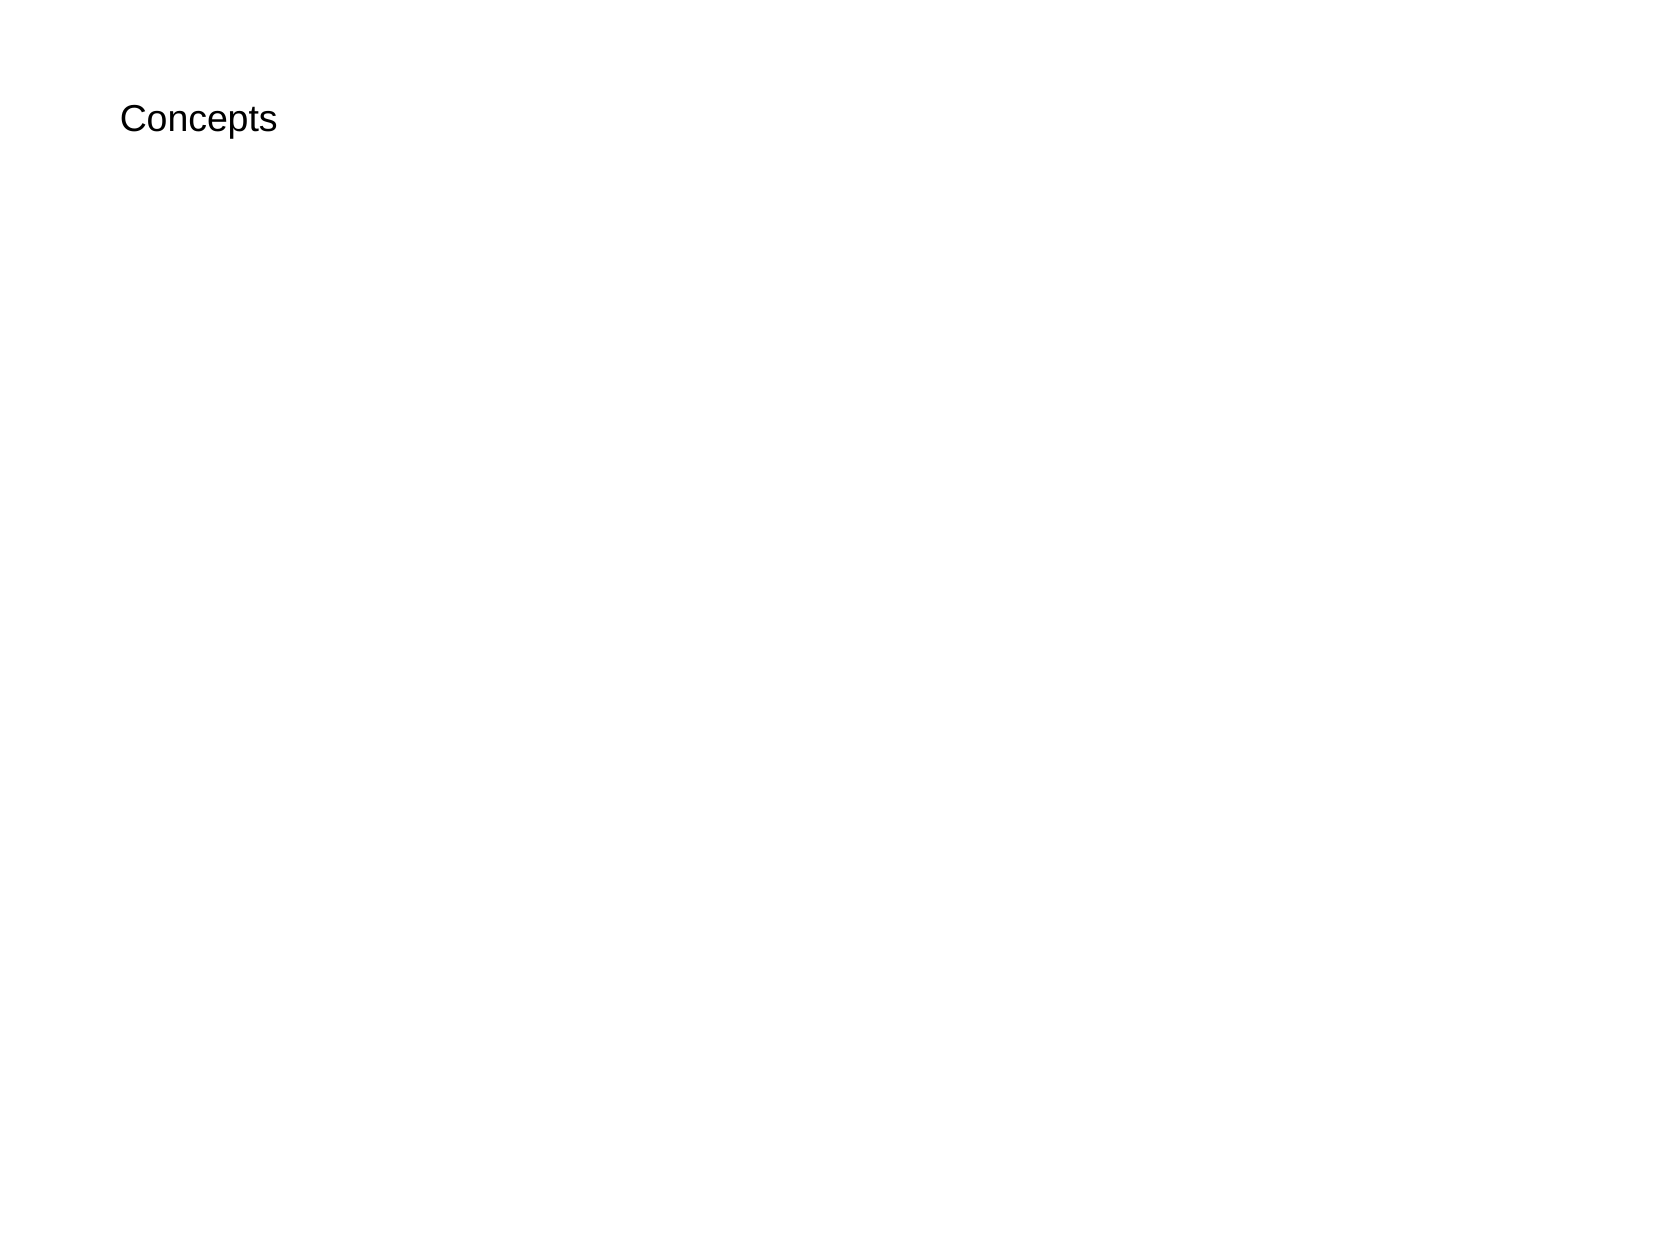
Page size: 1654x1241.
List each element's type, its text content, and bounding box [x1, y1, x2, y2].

text_box Concepts [105, 90, 741, 147]
